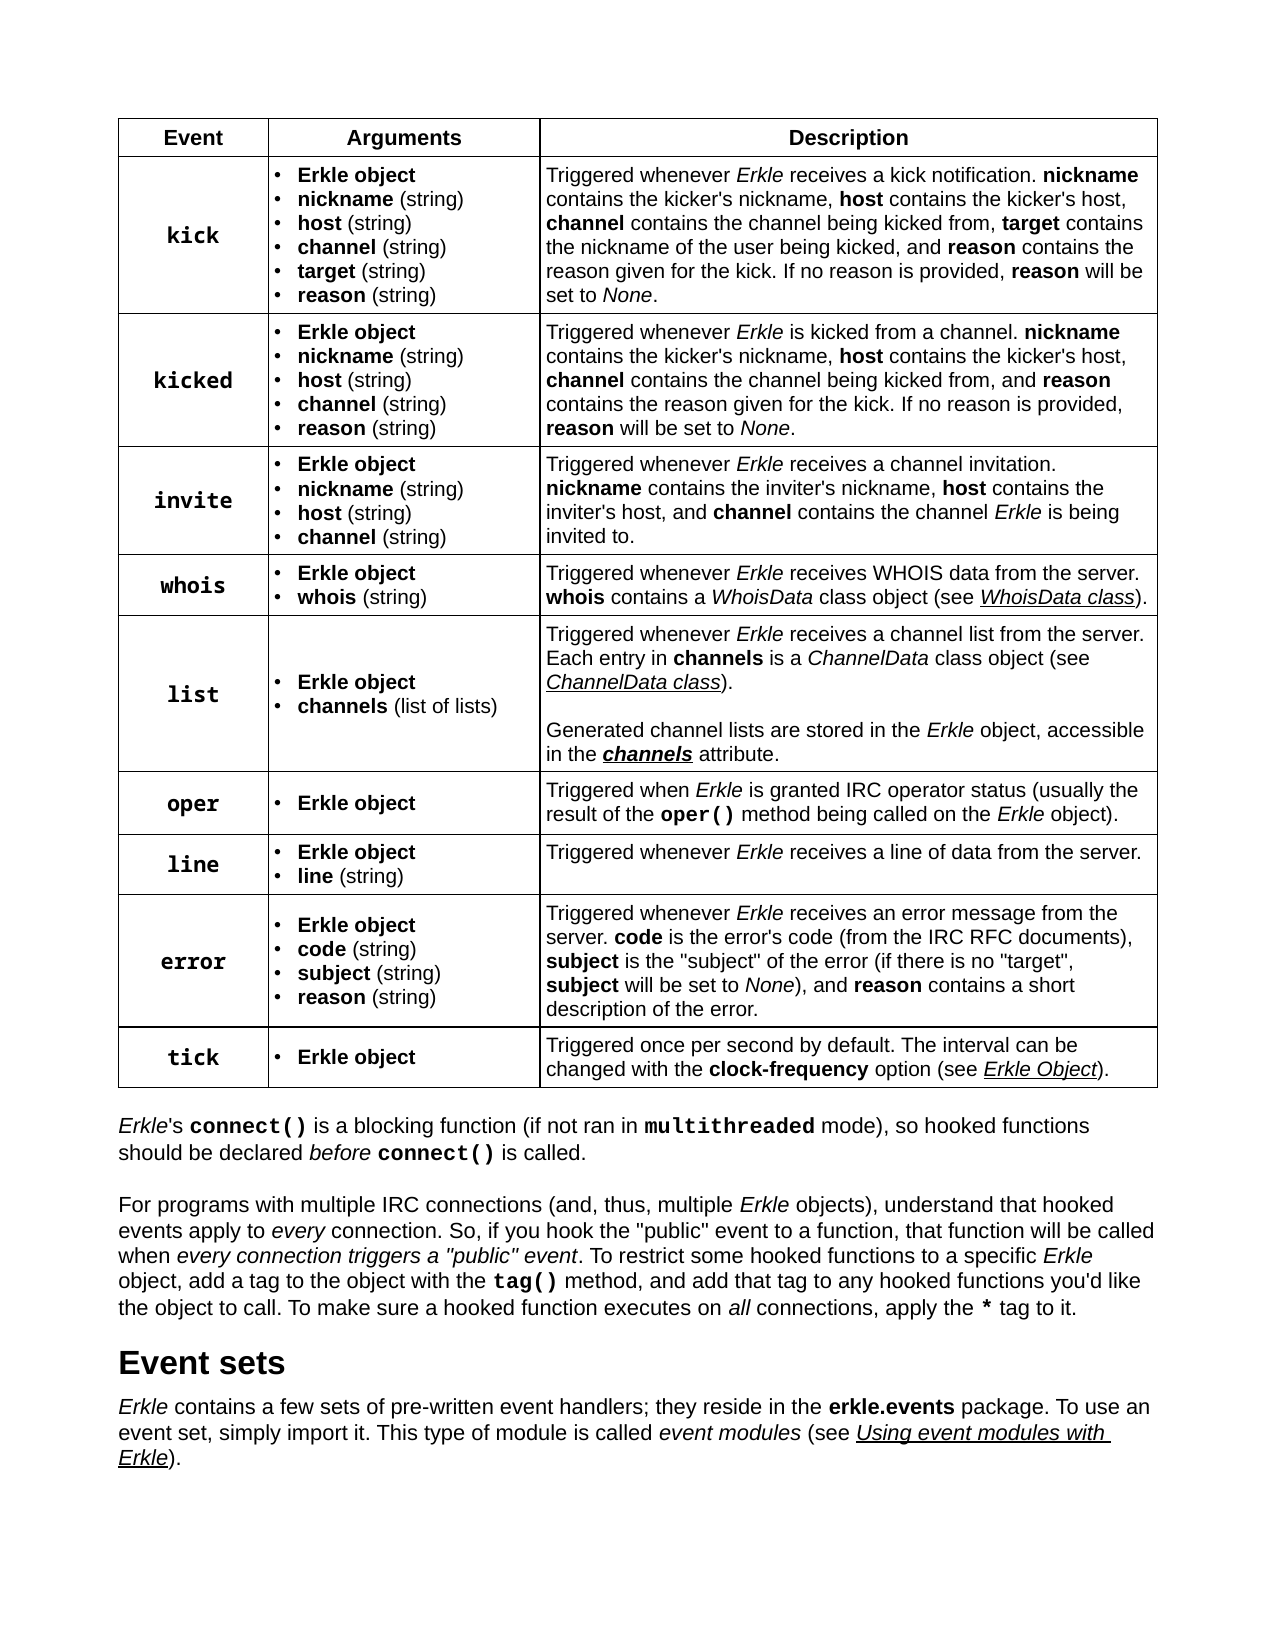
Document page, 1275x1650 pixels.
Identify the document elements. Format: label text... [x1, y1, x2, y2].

table_cell Triggered whenever Erkle receives an error message from the server. code is the error's code (from the IRC RFC documents), subject is the "subject" of the error (if there is no "target", subject will be set to None), and reason contains a short description of the error. [541, 895, 1157, 1026]
table_cell Triggered whenever Erkle receives a channel invitation. nickname contains the inviter's nickname, host contains the inviter's host, and channel contains the channel Erkle is being invited to. [541, 447, 1157, 554]
table_cell Erkle object nickname (string) host (string) channel (string) [269, 447, 539, 554]
text Erkle's connect() is a blocking function (if not ran in multithreaded mode), so hooked functions should be declared before connect() is called. [118, 1113, 1157, 1167]
table_cell whois [119, 555, 268, 615]
table_cell tick [119, 1028, 268, 1087]
table_cell line [119, 835, 268, 894]
subtitle Event sets [118, 1343, 1157, 1382]
text Erkle contains a few sets of pre-written event handlers; they reside in the erkle.events package. To use an event set, simply import it. This type of module is called event modules (see Using event modules with Erkle). [118, 1394, 1157, 1470]
table_cell Erkle object code (string) subject (string) reason (string) [269, 895, 539, 1026]
text For programs with multiple IRC connections (and, thus, multiple Erkle objects), understand that hooked events apply to every connection. So, if you hook the "public" event to a function, that function will be called when every connection triggers a "public" event. To restrict some hooked functions to a specific Erkle object, add a tag to the object with the tag() method, and add that tag to any hooked functions you'd like the object to call. To make sure a hooked function executes on all connections, apply the * tag to it. [118, 1192, 1157, 1322]
table_cell Erkle object line (string) [269, 835, 539, 894]
table_cell Erkle object [269, 772, 539, 833]
table_cell Triggered whenever Erkle receives a channel list from the server. Each entry in channels is a ChannelData class object (see ChannelData class). Generated channel lists are stored in the Erkle object, accessible in the channels attribute. [541, 616, 1157, 771]
table_cell Erkle object nickname (string) host (string) channel (string) target (string) reason (string) [269, 157, 539, 313]
table_cell kicked [119, 314, 268, 446]
table_header Description [541, 119, 1157, 156]
table_cell Triggered whenever Erkle receives WHOIS data from the server. whois contains a WhoisData class object (see WhoisData class). [541, 555, 1157, 615]
table_cell Erkle object nickname (string) host (string) channel (string) reason (string) [269, 314, 539, 446]
table_cell Erkle object [269, 1028, 539, 1087]
table_cell Triggered whenever Erkle receives a line of data from the server. [541, 835, 1157, 894]
table_header Event [119, 119, 268, 156]
table_cell Triggered whenever Erkle receives a kick notification. nickname contains the kicker's nickname, host contains the kicker's host, channel contains the channel being kicked from, target contains the nickname of the user being kicked, and reason contains the reason given for the kick. If no reason is provided, reason will be set to None. [541, 157, 1157, 313]
table_cell Erkle object channels (list of lists) [269, 616, 539, 771]
table_cell Triggered once per second by default. The interval can be changed with the clock-frequency option (see Erkle Object). [541, 1028, 1157, 1087]
table_cell Triggered when Erkle is granted IRC operator status (usually the result of the oper() method being called on the Erkle object). [541, 772, 1157, 833]
table_cell oper [119, 772, 268, 833]
table_cell error [119, 895, 268, 1026]
table_cell Triggered whenever Erkle is kicked from a channel. nickname contains the kicker's nickname, host contains the kicker's host, channel contains the channel being kicked from, and reason contains the reason given for the kick. If no reason is provided, reason will be set to None. [541, 314, 1157, 446]
table_cell Erkle object whois (string) [269, 555, 539, 615]
table_cell list [119, 616, 268, 771]
table_cell invite [119, 447, 268, 554]
table_cell kick [119, 157, 268, 313]
table_header Arguments [269, 119, 539, 156]
